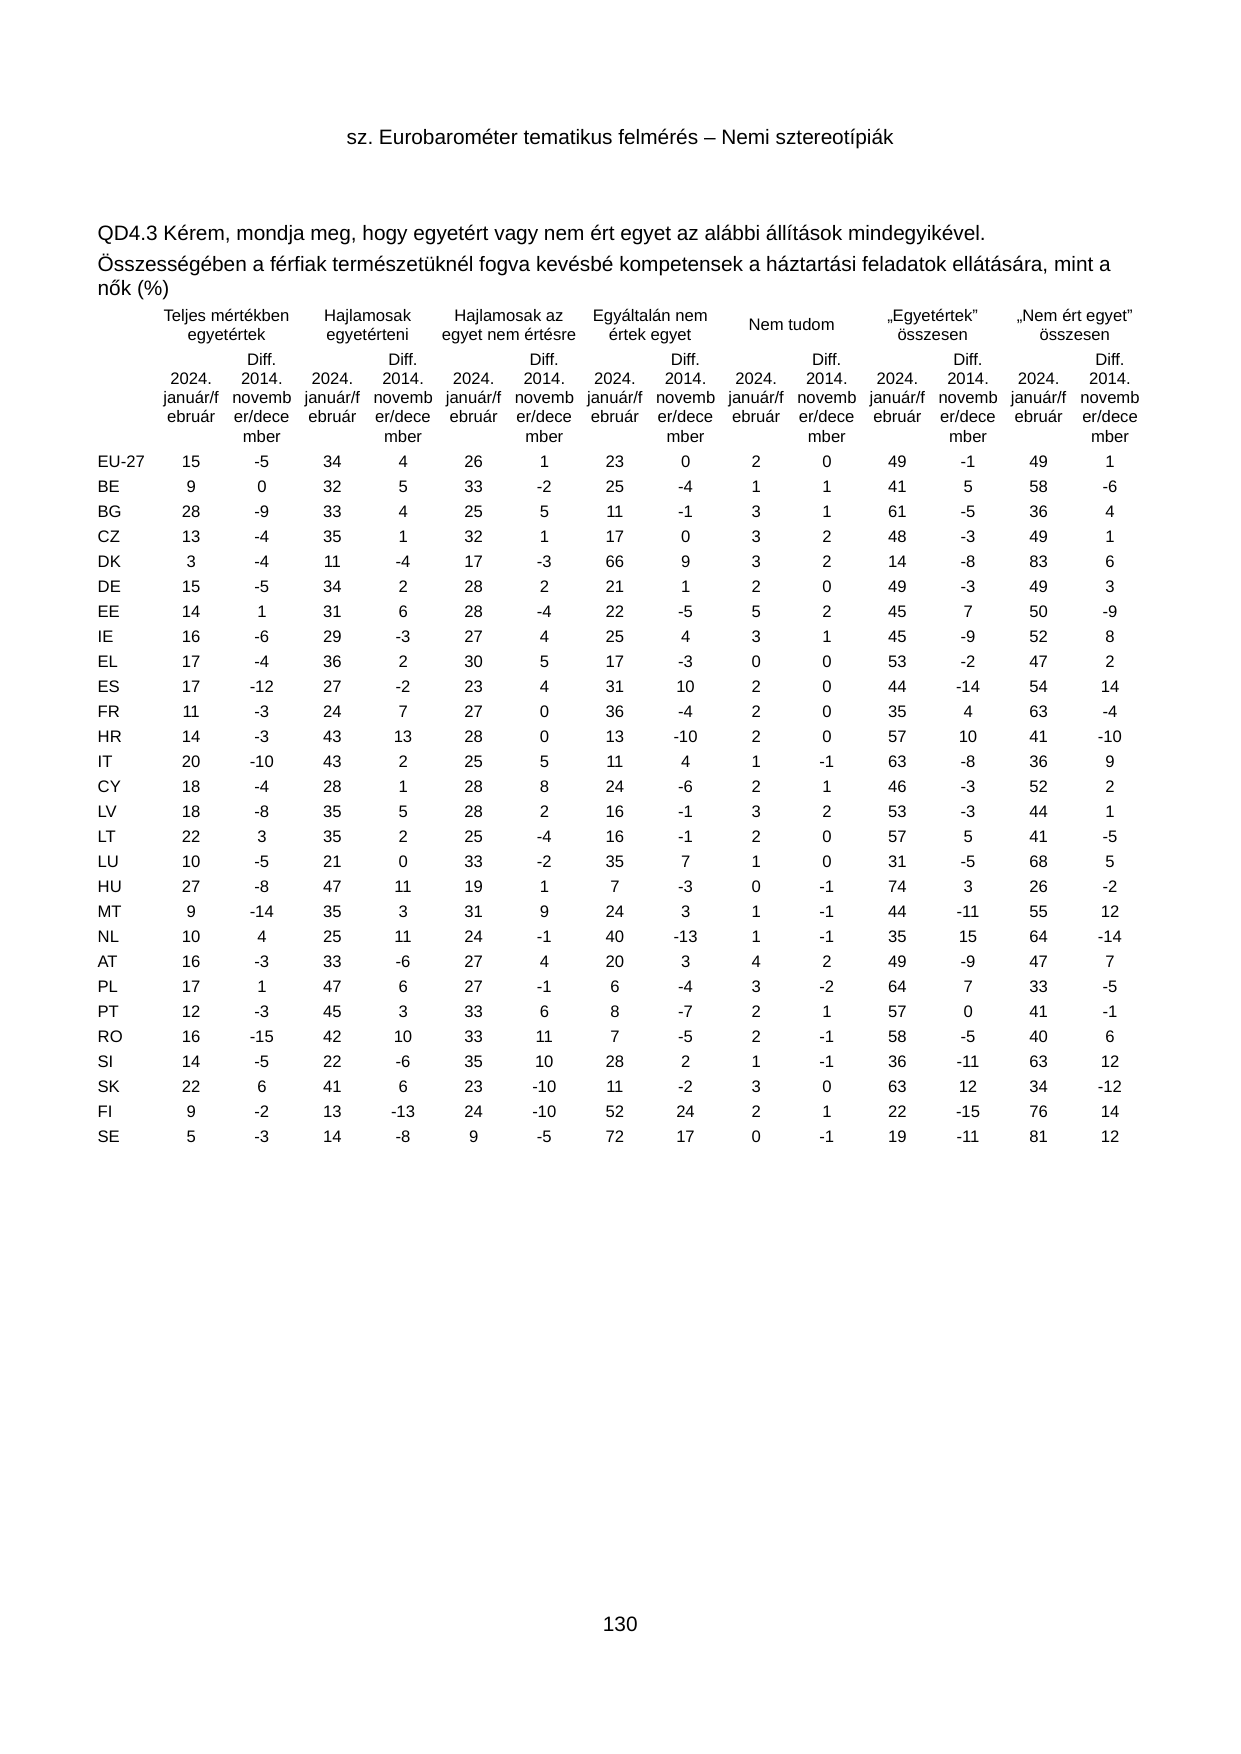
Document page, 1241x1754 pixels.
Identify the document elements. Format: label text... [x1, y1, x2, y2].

table_cell 17 [579, 649, 650, 673]
table_cell 16 [156, 949, 226, 973]
table_cell 11 [509, 1024, 579, 1048]
table_cell 11 [368, 924, 438, 948]
table_cell 28 [438, 774, 509, 798]
table_cell 36 [579, 699, 650, 723]
table_cell 83 [1003, 549, 1074, 573]
table_cell 41 [862, 474, 932, 498]
table_cell 81 [1003, 1124, 1074, 1148]
table_cell 0 [791, 449, 862, 473]
table_cell AT [95, 949, 156, 973]
table_cell -5 [226, 449, 297, 473]
table_cell -2 [368, 674, 438, 698]
table_cell -8 [368, 1124, 438, 1148]
table_cell 15 [933, 924, 1003, 948]
table_cell 9 [650, 549, 721, 573]
table_cell 2 [791, 524, 862, 548]
table_cell NL [95, 924, 156, 948]
table_cell -8 [933, 549, 1003, 573]
table_cell -2 [1074, 874, 1146, 898]
table_cell 4 [368, 499, 438, 523]
table_cell 27 [156, 874, 226, 898]
table_cell -5 [933, 1024, 1003, 1048]
table_cell BG [95, 499, 156, 523]
table_cell 63 [1003, 1049, 1074, 1073]
table_cell -1 [650, 824, 721, 848]
table_cell -4 [226, 774, 297, 798]
table_cell 1 [509, 449, 579, 473]
table_cell 24 [438, 1099, 509, 1123]
table_cell 12 [156, 999, 226, 1023]
table_cell Diff. 2014. november/december [933, 347, 1003, 448]
table_cell 1 [368, 774, 438, 798]
table_cell 20 [156, 749, 226, 773]
table_cell -2 [650, 1074, 721, 1098]
table_cell -5 [509, 1124, 579, 1148]
table_cell -2 [509, 849, 579, 873]
table_cell -1 [791, 1024, 862, 1048]
table_cell 27 [438, 949, 509, 973]
table_cell 17 [156, 674, 226, 698]
table_cell -9 [226, 499, 297, 523]
table_cell -2 [226, 1099, 297, 1123]
table_cell 21 [297, 849, 367, 873]
table_cell 17 [579, 524, 650, 548]
table_cell 6 [509, 999, 579, 1023]
table_cell ES [95, 674, 156, 698]
table_cell 25 [438, 499, 509, 523]
table_cell -4 [509, 824, 579, 848]
table_cell -10 [1074, 724, 1146, 748]
table_cell SK [95, 1074, 156, 1098]
table_cell 0 [791, 824, 862, 848]
table_cell 64 [862, 974, 932, 998]
table_cell 16 [156, 1024, 226, 1048]
table_cell CZ [95, 524, 156, 548]
table_cell 9 [156, 1099, 226, 1123]
table_cell 57 [862, 824, 932, 848]
table_cell 34 [297, 449, 367, 473]
table_cell 24 [438, 924, 509, 948]
table_cell MT [95, 899, 156, 923]
table_cell -5 [933, 499, 1003, 523]
table_cell 35 [297, 824, 367, 848]
table_cell 2 [368, 649, 438, 673]
table_cell 2 [791, 599, 862, 623]
table_cell 49 [862, 449, 932, 473]
table_cell 25 [438, 749, 509, 773]
table_cell 35 [438, 1049, 509, 1073]
table_cell 15 [156, 449, 226, 473]
table_cell „Nem ért egyet” összesen [1003, 303, 1146, 347]
table_cell 40 [579, 924, 650, 948]
table_cell 35 [862, 924, 932, 948]
table_cell -15 [226, 1024, 297, 1048]
table_cell 47 [297, 974, 367, 998]
table_cell 66 [579, 549, 650, 573]
table_cell Hajlamosak egyetérteni [297, 303, 438, 347]
table_cell 0 [721, 874, 791, 898]
table_cell 63 [1003, 699, 1074, 723]
table_cell 7 [650, 849, 721, 873]
table_cell -1 [791, 1124, 862, 1148]
table_cell 4 [650, 749, 721, 773]
table_cell 1 [791, 499, 862, 523]
table_cell -3 [226, 1124, 297, 1148]
table_cell -1 [650, 499, 721, 523]
table_cell -2 [509, 474, 579, 498]
table_cell 22 [156, 824, 226, 848]
table_cell „Egyetértek” összesen [862, 303, 1003, 347]
table_cell [95, 303, 156, 347]
table_cell 24 [297, 699, 367, 723]
table_cell 9 [438, 1124, 509, 1148]
table_cell 7 [1074, 949, 1146, 973]
table_cell 26 [1003, 874, 1074, 898]
table_cell -3 [933, 774, 1003, 798]
table_cell EE [95, 599, 156, 623]
table_cell -8 [226, 874, 297, 898]
table_cell 9 [156, 474, 226, 498]
table_cell -1 [509, 974, 579, 998]
table_cell 20 [579, 949, 650, 973]
table_cell 9 [1074, 749, 1146, 773]
table_cell 6 [368, 974, 438, 998]
table_cell 9 [509, 899, 579, 923]
table_cell -4 [650, 474, 721, 498]
table_cell -5 [226, 1049, 297, 1073]
table_cell 6 [368, 599, 438, 623]
table_cell 2 [368, 574, 438, 598]
table_cell -2 [791, 974, 862, 998]
table_cell 17 [650, 1124, 721, 1148]
table_cell 13 [368, 724, 438, 748]
table_cell 2 [650, 1049, 721, 1073]
table_cell 25 [297, 924, 367, 948]
table_cell 1 [721, 899, 791, 923]
table_cell -12 [1074, 1074, 1146, 1098]
table_cell 0 [509, 699, 579, 723]
table_cell -4 [650, 699, 721, 723]
table_cell 2024. január/február [579, 347, 650, 448]
table_cell 14 [156, 599, 226, 623]
table_cell -5 [226, 574, 297, 598]
table_cell 5 [721, 599, 791, 623]
table_cell 33 [438, 849, 509, 873]
table_cell 31 [579, 674, 650, 698]
table_cell 29 [297, 624, 367, 648]
table_cell 1 [509, 524, 579, 548]
table_cell FI [95, 1099, 156, 1123]
table_cell 26 [438, 449, 509, 473]
table_cell CY [95, 774, 156, 798]
table_cell 1 [791, 774, 862, 798]
table_cell 48 [862, 524, 932, 548]
table_cell 3 [650, 949, 721, 973]
table_cell EU-27 [95, 449, 156, 473]
table_cell -9 [1074, 599, 1146, 623]
table_cell 44 [1003, 799, 1074, 823]
table_cell 49 [862, 949, 932, 973]
table_cell 10 [156, 849, 226, 873]
table_cell 0 [791, 849, 862, 873]
table_cell -1 [933, 449, 1003, 473]
table_cell Összességében a férfiak természetüknél fogva kevésbé kompetensek a háztartási feladatok ellátására, mint a nők (%) [95, 249, 1146, 303]
table_cell 55 [1003, 899, 1074, 923]
table_cell 76 [1003, 1099, 1074, 1123]
table_cell 13 [297, 1099, 367, 1123]
table_cell 34 [1003, 1074, 1074, 1098]
table_cell 4 [509, 624, 579, 648]
table_cell 0 [933, 999, 1003, 1023]
table_cell 4 [226, 924, 297, 948]
table_cell 49 [862, 574, 932, 598]
table_cell 2024. január/február [438, 347, 509, 448]
table_cell -5 [650, 599, 721, 623]
table_cell 3 [368, 999, 438, 1023]
table_cell 27 [438, 974, 509, 998]
table_cell -1 [650, 799, 721, 823]
table_cell 41 [1003, 999, 1074, 1023]
table_cell 17 [156, 974, 226, 998]
table_cell 2 [721, 824, 791, 848]
table_cell -4 [509, 599, 579, 623]
table_cell 14 [862, 549, 932, 573]
table_cell -11 [933, 1049, 1003, 1073]
table_cell 18 [156, 774, 226, 798]
table_cell 7 [579, 1024, 650, 1048]
table_cell 19 [438, 874, 509, 898]
table_cell 44 [862, 899, 932, 923]
table_cell -11 [933, 899, 1003, 923]
table_cell 10 [509, 1049, 579, 1073]
table_cell 3 [721, 1074, 791, 1098]
table_cell EL [95, 649, 156, 673]
table_cell 2 [721, 999, 791, 1023]
table_cell -1 [791, 874, 862, 898]
table_cell 2 [721, 774, 791, 798]
table_cell 2 [721, 674, 791, 698]
table_cell 12 [1074, 899, 1146, 923]
table_cell 0 [791, 1074, 862, 1098]
table_cell 2 [721, 724, 791, 748]
table_cell 4 [721, 949, 791, 973]
table_cell -4 [226, 649, 297, 673]
table_cell 3 [1074, 574, 1146, 598]
table_cell 58 [862, 1024, 932, 1048]
table_cell -5 [1074, 974, 1146, 998]
table_cell -7 [650, 999, 721, 1023]
table_cell 45 [297, 999, 367, 1023]
table_cell 33 [438, 1024, 509, 1048]
table_cell 2 [509, 799, 579, 823]
table_cell 31 [862, 849, 932, 873]
table_cell 28 [156, 499, 226, 523]
table_cell 4 [933, 699, 1003, 723]
table_cell LV [95, 799, 156, 823]
table_cell 35 [579, 849, 650, 873]
table_cell 0 [791, 574, 862, 598]
table_cell 3 [226, 824, 297, 848]
table_cell 40 [1003, 1024, 1074, 1048]
table_cell 49 [1003, 449, 1074, 473]
table_cell -6 [650, 774, 721, 798]
table_cell 28 [438, 599, 509, 623]
table_cell -10 [226, 749, 297, 773]
table_cell 0 [509, 724, 579, 748]
table_cell 3 [721, 624, 791, 648]
table_cell LT [95, 824, 156, 848]
table_cell 11 [579, 499, 650, 523]
table_cell 2 [368, 824, 438, 848]
table_cell 11 [156, 699, 226, 723]
table_cell Diff. 2014. november/december [509, 347, 579, 448]
table_cell Egyáltalán nem értek egyet [579, 303, 721, 347]
table_cell 23 [579, 449, 650, 473]
table_cell 3 [721, 974, 791, 998]
table_cell 5 [933, 474, 1003, 498]
table_cell Nem tudom [721, 303, 862, 347]
table_cell -5 [226, 849, 297, 873]
table_cell 4 [368, 449, 438, 473]
table_cell 11 [297, 549, 367, 573]
table_cell -3 [650, 874, 721, 898]
table_cell 4 [509, 674, 579, 698]
table_cell 0 [368, 849, 438, 873]
table_cell 50 [1003, 599, 1074, 623]
table_cell 33 [438, 474, 509, 498]
table_cell 36 [1003, 749, 1074, 773]
table_cell DE [95, 574, 156, 598]
table_cell 74 [862, 874, 932, 898]
table_cell -4 [226, 549, 297, 573]
table_cell 1 [791, 474, 862, 498]
table_cell 1 [791, 624, 862, 648]
table_cell 14 [1074, 674, 1146, 698]
table_cell 52 [579, 1099, 650, 1123]
table_cell 2024. január/február [862, 347, 932, 448]
table_cell BE [95, 474, 156, 498]
table_cell LU [95, 849, 156, 873]
table_cell 2 [721, 574, 791, 598]
table_cell -3 [650, 649, 721, 673]
table_cell 0 [791, 674, 862, 698]
table_cell 10 [933, 724, 1003, 748]
table_cell 1 [721, 749, 791, 773]
table_cell 52 [1003, 774, 1074, 798]
table_cell 3 [721, 499, 791, 523]
table_cell -1 [791, 899, 862, 923]
table_cell 27 [297, 674, 367, 698]
table_cell -6 [368, 1049, 438, 1073]
table_cell 2 [1074, 774, 1146, 798]
table_cell 49 [1003, 574, 1074, 598]
table_cell 10 [368, 1024, 438, 1048]
table_cell -15 [933, 1099, 1003, 1123]
table_cell 14 [156, 1049, 226, 1073]
table_cell 24 [650, 1099, 721, 1123]
table_cell Diff. 2014. november/december [226, 347, 297, 448]
table_cell 7 [368, 699, 438, 723]
table_cell SE [95, 1124, 156, 1148]
table_cell 11 [579, 1074, 650, 1098]
table_cell 31 [297, 599, 367, 623]
table_cell 47 [1003, 949, 1074, 973]
table_cell [95, 347, 156, 448]
table_cell FR [95, 699, 156, 723]
table_cell HU [95, 874, 156, 898]
table_cell 2 [791, 799, 862, 823]
table_cell IT [95, 749, 156, 773]
table_cell 45 [862, 624, 932, 648]
table_cell 4 [509, 949, 579, 973]
table_cell -14 [933, 674, 1003, 698]
table_cell 30 [438, 649, 509, 673]
table_cell -4 [650, 974, 721, 998]
table_cell PT [95, 999, 156, 1023]
table_cell 16 [579, 824, 650, 848]
table_cell 53 [862, 649, 932, 673]
table_cell -4 [368, 549, 438, 573]
table_cell -6 [368, 949, 438, 973]
table_cell 52 [1003, 624, 1074, 648]
table_cell 3 [721, 524, 791, 548]
table_cell 21 [579, 574, 650, 598]
table_cell -12 [226, 674, 297, 698]
table_cell -14 [226, 899, 297, 923]
table_cell 1 [226, 599, 297, 623]
table_cell 32 [297, 474, 367, 498]
table_cell 68 [1003, 849, 1074, 873]
table_cell 13 [579, 724, 650, 748]
table_cell 16 [579, 799, 650, 823]
table_cell 27 [438, 699, 509, 723]
table_cell 53 [862, 799, 932, 823]
table_cell 31 [438, 899, 509, 923]
table_cell Teljes mértékben egyetértek [156, 303, 297, 347]
table_cell 1 [650, 574, 721, 598]
table_cell -2 [933, 649, 1003, 673]
table_cell 12 [933, 1074, 1003, 1098]
table_cell 33 [438, 999, 509, 1023]
table_cell 0 [650, 449, 721, 473]
table_cell 28 [438, 799, 509, 823]
table_cell 23 [438, 1074, 509, 1098]
table_cell 47 [1003, 649, 1074, 673]
table_cell -5 [1074, 824, 1146, 848]
table_cell -3 [509, 549, 579, 573]
table_cell -10 [509, 1099, 579, 1123]
table_cell -14 [1074, 924, 1146, 948]
table_cell 22 [862, 1099, 932, 1123]
table_cell 16 [156, 624, 226, 648]
table_cell 2 [368, 749, 438, 773]
table_cell 2024. január/február [297, 347, 367, 448]
table_cell 2 [721, 699, 791, 723]
table_cell 22 [297, 1049, 367, 1073]
table_cell 47 [297, 874, 367, 898]
table_cell 2 [509, 574, 579, 598]
table_cell 19 [862, 1124, 932, 1148]
table_cell 1 [791, 999, 862, 1023]
table_cell 35 [297, 799, 367, 823]
table_cell 1 [791, 1099, 862, 1123]
table_cell RO [95, 1024, 156, 1048]
table_cell 4 [1074, 499, 1146, 523]
table_cell 8 [1074, 624, 1146, 648]
table_cell 2 [721, 449, 791, 473]
table_cell -13 [650, 924, 721, 948]
table_cell 25 [579, 624, 650, 648]
table_cell -3 [933, 524, 1003, 548]
table_cell 43 [297, 724, 367, 748]
table_cell 3 [933, 874, 1003, 898]
table_cell 0 [721, 1124, 791, 1148]
table_cell -3 [933, 799, 1003, 823]
table_cell 5 [509, 749, 579, 773]
table_cell 2 [791, 949, 862, 973]
table_cell 5 [156, 1124, 226, 1148]
table_cell 8 [579, 999, 650, 1023]
table_cell -4 [1074, 699, 1146, 723]
table_cell 11 [368, 874, 438, 898]
table_cell 43 [297, 749, 367, 773]
table_cell 1 [1074, 799, 1146, 823]
table_cell 1 [509, 874, 579, 898]
table_cell -8 [933, 749, 1003, 773]
table_cell -4 [226, 524, 297, 548]
table_cell 17 [156, 649, 226, 673]
table_cell 54 [1003, 674, 1074, 698]
table_cell -3 [933, 574, 1003, 598]
table_cell Diff. 2014. november/december [368, 347, 438, 448]
table_cell 64 [1003, 924, 1074, 948]
table_cell 6 [226, 1074, 297, 1098]
table_cell 4 [650, 624, 721, 648]
table_cell 28 [297, 774, 367, 798]
table_cell 8 [509, 774, 579, 798]
table_cell 46 [862, 774, 932, 798]
table_cell 0 [791, 649, 862, 673]
table_cell IE [95, 624, 156, 648]
table_cell 6 [1074, 549, 1146, 573]
table_cell 57 [862, 999, 932, 1023]
table_cell 17 [438, 549, 509, 573]
table_cell 2 [1074, 649, 1146, 673]
table_cell 18 [156, 799, 226, 823]
table_cell 23 [438, 674, 509, 698]
table_cell 1 [721, 849, 791, 873]
table_cell 63 [862, 749, 932, 773]
table_cell 36 [862, 1049, 932, 1073]
table_cell -10 [509, 1074, 579, 1098]
table_cell 49 [1003, 524, 1074, 548]
table_cell 1 [368, 524, 438, 548]
table_cell 1 [721, 924, 791, 948]
table_cell 15 [156, 574, 226, 598]
table_cell 27 [438, 624, 509, 648]
table_cell 2024. január/február [721, 347, 791, 448]
table_cell Hajlamosak az egyet nem értésre [438, 303, 579, 347]
table_cell -1 [509, 924, 579, 948]
table_cell 25 [438, 824, 509, 848]
table_cell -9 [933, 949, 1003, 973]
table_cell 63 [862, 1074, 932, 1098]
table_cell SI [95, 1049, 156, 1073]
table_cell 41 [1003, 724, 1074, 748]
table_cell 3 [156, 549, 226, 573]
table_cell 24 [579, 899, 650, 923]
table_cell Diff. 2014. november/december [791, 347, 862, 448]
table_cell -11 [933, 1124, 1003, 1148]
table_cell 35 [862, 699, 932, 723]
table_cell 2 [721, 1099, 791, 1123]
table_cell 0 [650, 524, 721, 548]
table_cell -6 [226, 624, 297, 648]
table_cell 36 [297, 649, 367, 673]
table_cell -3 [226, 949, 297, 973]
table_cell 7 [579, 874, 650, 898]
table_cell -3 [226, 999, 297, 1023]
table_cell 41 [1003, 824, 1074, 848]
table_cell -9 [933, 624, 1003, 648]
table_cell HR [95, 724, 156, 748]
table_cell 1 [1074, 524, 1146, 548]
table_cell 6 [579, 974, 650, 998]
table_cell 33 [1003, 974, 1074, 998]
table_cell 61 [862, 499, 932, 523]
table_cell 57 [862, 724, 932, 748]
table_cell 33 [297, 949, 367, 973]
table_cell 28 [438, 724, 509, 748]
table_cell 11 [579, 749, 650, 773]
table_cell -3 [226, 699, 297, 723]
table_cell 1 [226, 974, 297, 998]
table_cell 44 [862, 674, 932, 698]
table_cell 35 [297, 524, 367, 548]
table_cell 34 [297, 574, 367, 598]
table_cell 22 [579, 599, 650, 623]
table_cell -10 [650, 724, 721, 748]
table_header QD4.3 Kérem, mondja meg, hogy egyetért vagy nem ért egyet az alábbi állítások mindegyikével. [95, 217, 1146, 249]
table_cell 58 [1003, 474, 1074, 498]
table_cell 22 [156, 1074, 226, 1098]
table_cell 6 [1074, 1024, 1146, 1048]
table_cell 41 [297, 1074, 367, 1098]
table_cell 36 [1003, 499, 1074, 523]
table_cell 3 [650, 899, 721, 923]
table_cell 1 [1074, 449, 1146, 473]
table_cell 12 [1074, 1124, 1146, 1148]
table_cell 2024. január/február [1003, 347, 1074, 448]
table_cell DK [95, 549, 156, 573]
table_cell 3 [721, 549, 791, 573]
table_cell 7 [933, 974, 1003, 998]
table_cell 14 [1074, 1099, 1146, 1123]
table_cell 25 [579, 474, 650, 498]
table_cell 5 [1074, 849, 1146, 873]
table_cell 5 [933, 824, 1003, 848]
table_cell 2 [791, 549, 862, 573]
table_cell 5 [368, 799, 438, 823]
table_cell 3 [721, 799, 791, 823]
table_cell 3 [368, 899, 438, 923]
table_cell 0 [791, 724, 862, 748]
table_cell 9 [156, 899, 226, 923]
table_cell Diff. 2014. november/december [650, 347, 721, 448]
table_cell 0 [791, 699, 862, 723]
table_cell -3 [226, 724, 297, 748]
table_cell 10 [650, 674, 721, 698]
table_cell -13 [368, 1099, 438, 1123]
table_cell 35 [297, 899, 367, 923]
table_cell 45 [862, 599, 932, 623]
table_cell -1 [791, 924, 862, 948]
table_cell 13 [156, 524, 226, 548]
table_cell Diff. 2014. november/december [1074, 347, 1146, 448]
table_cell -1 [791, 749, 862, 773]
table_cell 12 [1074, 1049, 1146, 1073]
table_cell -5 [650, 1024, 721, 1048]
table_cell 5 [368, 474, 438, 498]
table_cell PL [95, 974, 156, 998]
table_cell 14 [297, 1124, 367, 1148]
table_cell 7 [933, 599, 1003, 623]
table_cell 32 [438, 524, 509, 548]
table_cell -8 [226, 799, 297, 823]
table_cell -6 [1074, 474, 1146, 498]
table_cell 1 [721, 474, 791, 498]
table_cell 1 [721, 1049, 791, 1073]
table_cell 14 [156, 724, 226, 748]
table_cell 2024. január/február [156, 347, 226, 448]
table_cell 24 [579, 774, 650, 798]
table_cell 28 [438, 574, 509, 598]
table_cell -1 [1074, 999, 1146, 1023]
table_cell 28 [579, 1049, 650, 1073]
table_cell 72 [579, 1124, 650, 1148]
table_cell 2 [721, 1024, 791, 1048]
table_cell 5 [509, 649, 579, 673]
table_cell -5 [933, 849, 1003, 873]
table_cell 6 [368, 1074, 438, 1098]
table_cell 33 [297, 499, 367, 523]
table_cell 0 [721, 649, 791, 673]
table_cell 42 [297, 1024, 367, 1048]
table_cell 0 [226, 474, 297, 498]
table_cell -1 [791, 1049, 862, 1073]
table_cell 5 [509, 499, 579, 523]
table_cell -3 [368, 624, 438, 648]
table_cell 10 [156, 924, 226, 948]
